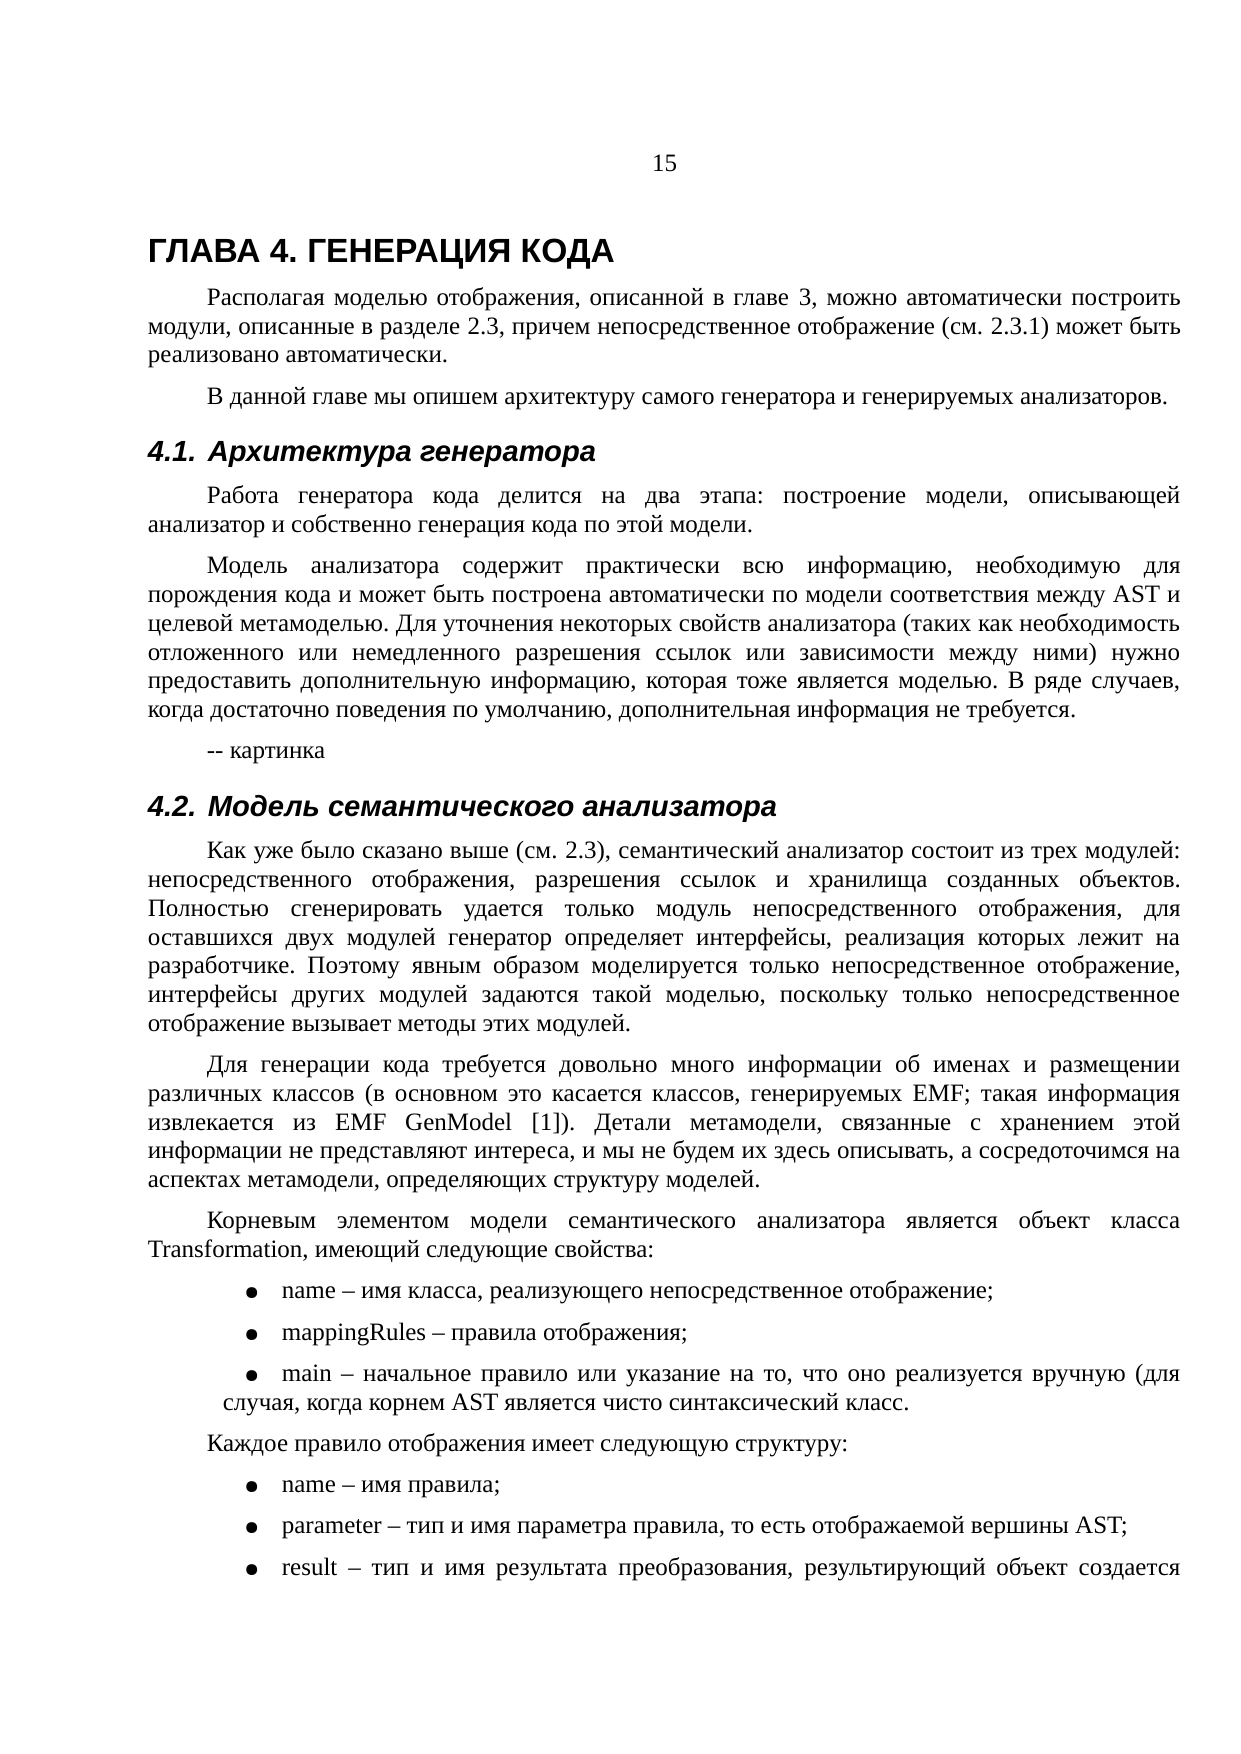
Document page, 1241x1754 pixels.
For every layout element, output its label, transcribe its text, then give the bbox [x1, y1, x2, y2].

list result – тип и имя результата преобразования, результирующий объект создается [185, 1552, 1181, 1580]
list parameter – тип и имя параметра правила, то есть отображаемой вершины AST; [185, 1510, 1181, 1539]
subtitle Архитектура генератора [148, 434, 1181, 468]
list name – имя правила; [185, 1469, 1181, 1498]
list name – имя класса, реализующего непосредственное отображение; [185, 1275, 1181, 1304]
text Для генерации кода требуется довольно много информации об именах и размещении различных классов (в основном это касается классов, генерируемых EMF; такая информация извлекается из EMF GenModel [1]). Детали метамодели, связанные с хранением этой информации не представляют интереса, и мы не будем их здесь описывать, а сосредоточимся на аспектах метамодели, определяющих структуру моделей. [148, 1049, 1181, 1193]
text Корневым элементом модели семантического анализатора является объект класса Transformation, имеющий следующие свойства: [148, 1205, 1181, 1263]
text Работа генератора кода делится на два этапа: построение модели, описывающей анализатор и собственно генерация кода по этой модели. [148, 481, 1181, 538]
list mappingRules – правила отображения; [185, 1317, 1181, 1345]
text Модель анализатора содержит практически всю информацию, необходимую для порождения кода и может быть построена автоматически по модели соответствия между AST и целевой метамоделью. Для уточнения некоторых свойств анализатора (таких как необходимость отложенного или немедленного разрешения ссылок или зависимости между ними) нужно предоставить дополнительную информацию, которая тоже является моделью. В ряде случаев, когда достаточно поведения по умолчанию, дополнительная информация не требуется. [148, 551, 1181, 723]
text -- картинка [148, 736, 1181, 764]
text Как уже было сказано выше (см. 2.3), семантический анализатор состоит из трех модулей: непосредственного отображения, разрешения ссылок и хранилища созданных объектов. Полностью сгенерировать удается только модуль непосредственного отображения, для оставшихся двух модулей генератор определяет интерфейсы, реализация которых лежит на разработчике. Поэтому явным образом моделируется только непосредственное отображение, интерфейсы других модулей задаются такой моделью, поскольку только непосредственное отображение вызывает методы этих модулей. [148, 835, 1181, 1037]
subtitle Генерация кода [148, 231, 1181, 269]
text Располагая моделью отображения, описанной в главе 3, можно автоматически построить модули, описанные в разделе 2.3, причем непосредственное отображение (см. 2.3.1) может быть реализовано автоматически. [148, 282, 1181, 368]
list main – начальное правило или указание на то, что оно реализуется вручную (для случая, когда корнем AST является чисто синтаксический класс. [185, 1358, 1181, 1415]
subtitle Модель семантического анализатора [148, 789, 1181, 823]
text В данной главе мы опишем архитектуру самого генератора и генерируемых анализаторов. [148, 381, 1181, 409]
text Каждое правило отображения имеет следующую структуру: [148, 1428, 1181, 1457]
